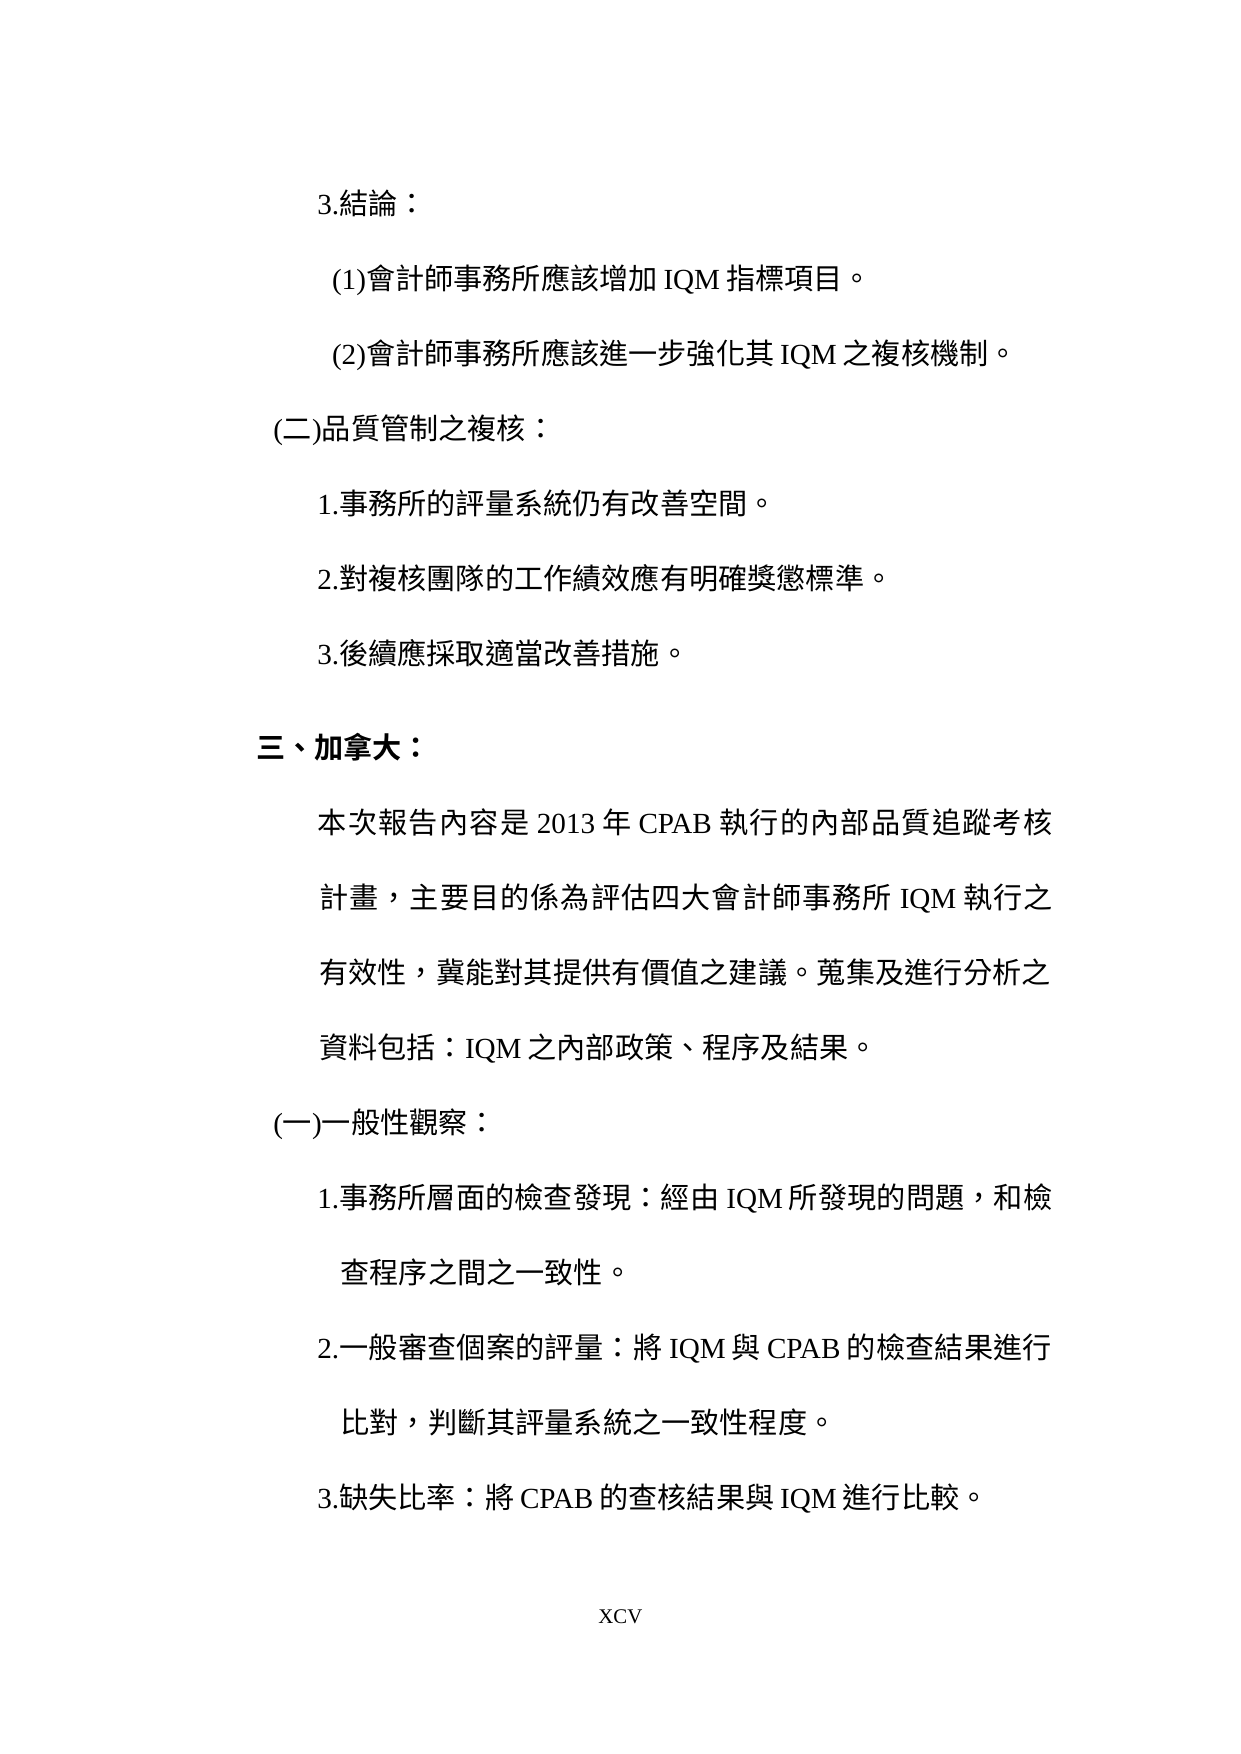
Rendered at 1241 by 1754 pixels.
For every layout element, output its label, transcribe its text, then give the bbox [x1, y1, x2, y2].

text 3.後續應採取適當改善措施。 [317, 614, 1053, 689]
text 1.事務所層面的檢查發現：經由IQM所發現的問題，和檢查程序之間之一致性。 [317, 1158, 1053, 1308]
text (1)會計師事務所應該增加IQM指標項目。 [332, 239, 1053, 314]
text (二)品質管制之複核： [273, 389, 1053, 464]
text 1.事務所的評量系統仍有改善空間。 [317, 464, 1053, 539]
text (一)一般性觀察： [273, 1083, 1053, 1158]
text 三、加拿大： [187, 708, 1053, 783]
text (2)會計師事務所應該進一步強化其IQM之複核機制。 [332, 314, 1053, 389]
text 3.缺失比率：將CPAB的查核結果與IQM進行比較。 [317, 1458, 1053, 1533]
text 本次報告內容是2013年CPAB執行的內部品質追蹤考核計畫，主要目的係為評估四大會計師事務所IQM執行之有效性，冀能對其提供有價值之建議。蒐集及進行分析之資料包括：IQM之內部政策、程序及結果。 [317, 783, 1053, 1083]
text 3.結論： [317, 164, 1053, 239]
text 2.對複核團隊的工作績效應有明確獎懲標準。 [317, 539, 1053, 614]
text 2.一般審查個案的評量：將IQM與CPAB的檢查結果進行比對，判斷其評量系統之一致性程度。 [317, 1308, 1053, 1458]
